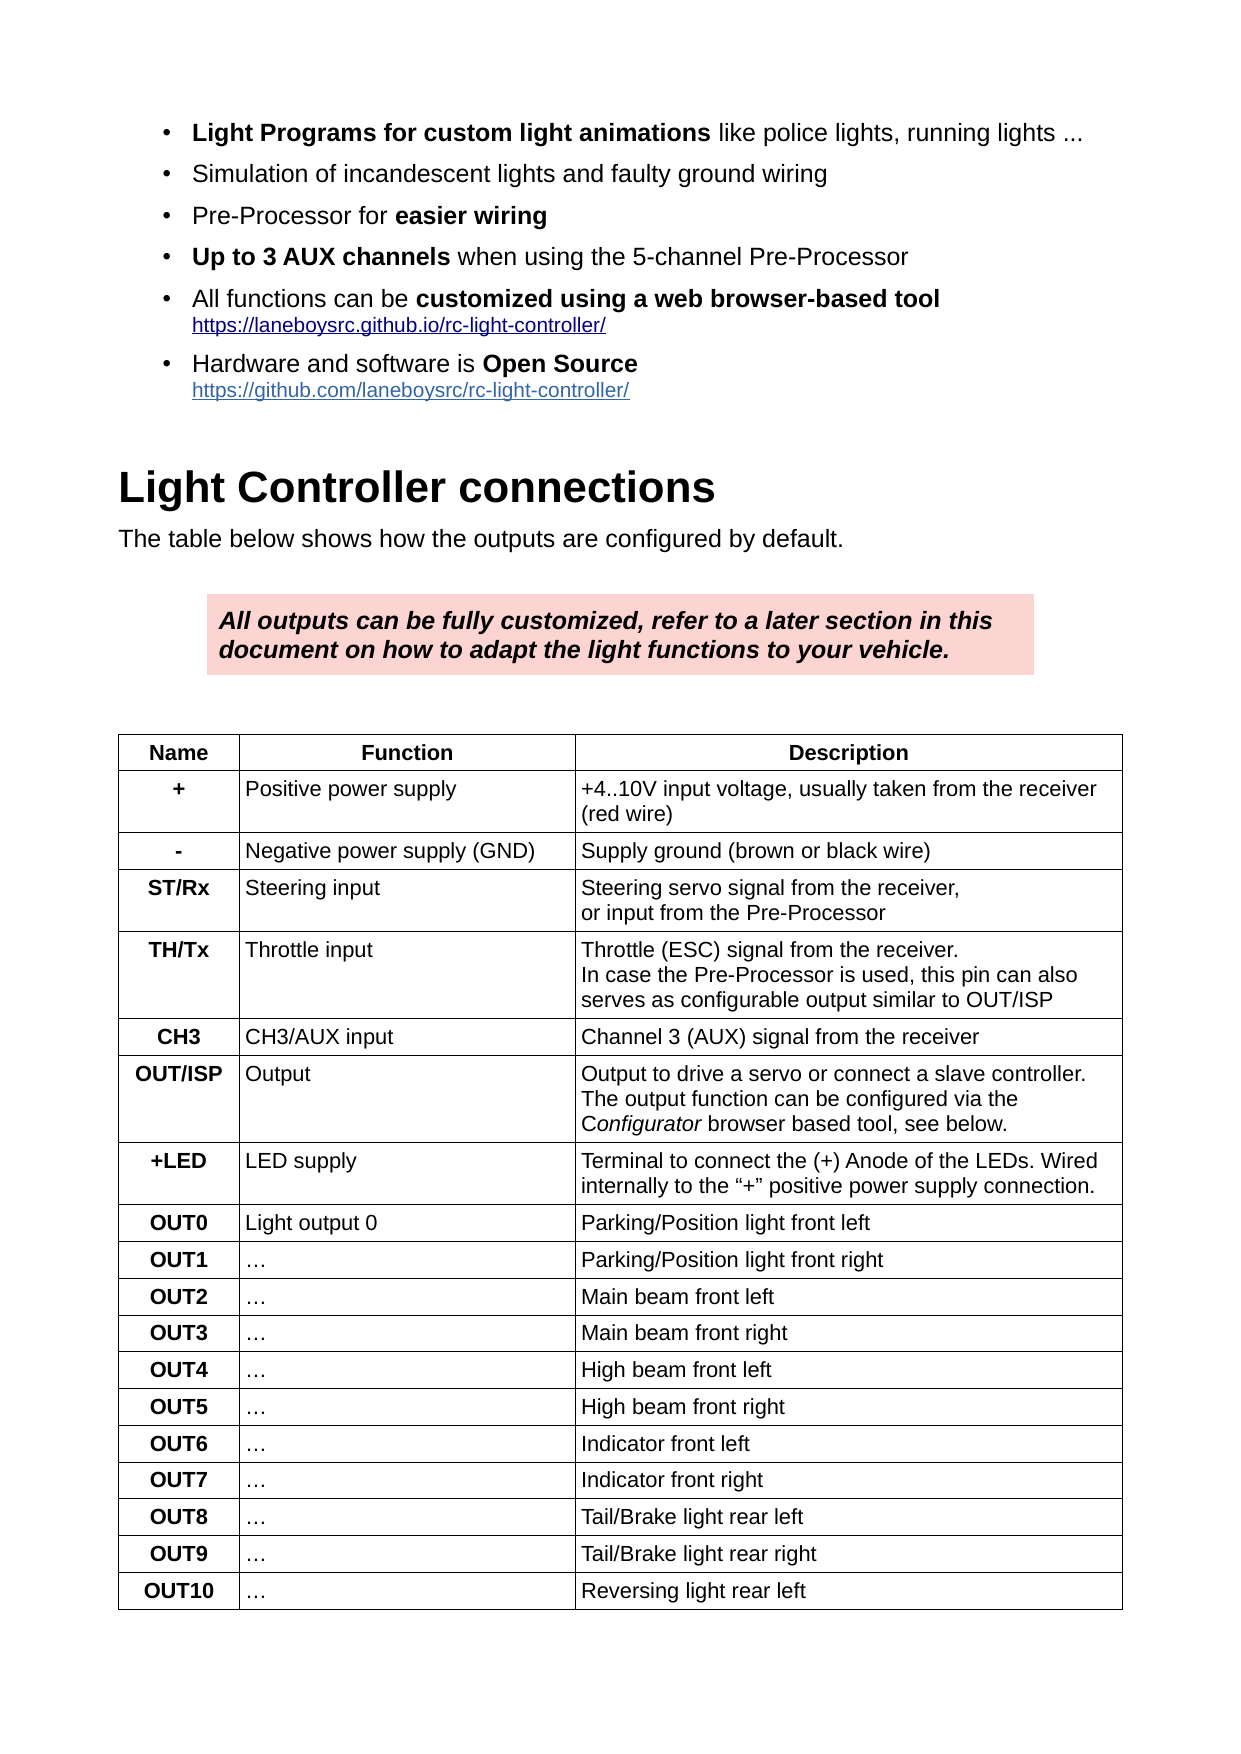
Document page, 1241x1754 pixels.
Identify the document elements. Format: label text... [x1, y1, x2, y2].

table_header Description [576, 735, 1122, 770]
table_cell ST/Rx [119, 870, 239, 931]
list Light Programs for custom light animations like police lights, running lights ... [162, 118, 1122, 147]
table_cell OUT1 [119, 1242, 239, 1278]
table_cell … [240, 1573, 575, 1609]
table_cell Supply ground (brown or black wire) [576, 833, 1122, 869]
table_cell Main beam front right [576, 1316, 1122, 1351]
table_cell LED supply [240, 1143, 575, 1204]
table_cell OUT2 [119, 1279, 239, 1314]
list All functions can be customized using a web browser-based tool https://laneboysrc.github.io/rc-light-controller/ [162, 283, 1122, 336]
table_cell Channel 3 (AUX) signal from the receiver [576, 1019, 1122, 1055]
table_cell … [240, 1242, 575, 1278]
table_cell … [240, 1426, 575, 1462]
table_cell Indicator front right [576, 1463, 1122, 1498]
table_cell Parking/Position light front left [576, 1205, 1122, 1241]
table_cell CH3/AUX input [240, 1019, 575, 1055]
table_cell OUT10 [119, 1573, 239, 1609]
table_cell Negative power supply (GND) [240, 833, 575, 869]
table_cell Light output 0 [240, 1205, 575, 1241]
table_cell OUT3 [119, 1316, 239, 1351]
table_cell High beam front right [576, 1389, 1122, 1425]
table_cell … [240, 1316, 575, 1351]
table_cell TH/Tx [119, 932, 239, 1018]
table_cell Main beam front left [576, 1279, 1122, 1314]
text The table below shows how the outputs are configured by default. [118, 523, 1122, 552]
list Pre-Processor for easier wiring [162, 201, 1122, 230]
table_cell … [240, 1389, 575, 1425]
table_cell - [119, 833, 239, 869]
table_cell Steering servo signal from the receiver, or input from the Pre-Processor [576, 870, 1122, 931]
table_cell +LED [119, 1143, 239, 1204]
table_cell Parking/Position light front right [576, 1242, 1122, 1278]
table_cell OUT9 [119, 1536, 239, 1572]
table_cell … [240, 1463, 575, 1498]
table_cell OUT7 [119, 1463, 239, 1498]
table_cell Output [240, 1056, 575, 1142]
table_cell OUT/ISP [119, 1056, 239, 1142]
table_cell Tail/Brake light rear left [576, 1499, 1122, 1535]
table_cell +4..10V input voltage, usually taken from the receiver (red wire) [576, 771, 1122, 832]
table_header Function [240, 735, 575, 770]
table_cell Tail/Brake light rear right [576, 1536, 1122, 1572]
table_cell Steering input [240, 870, 575, 931]
subtitle Light Controller connections [118, 461, 1122, 512]
table_cell + [119, 771, 239, 832]
table_cell OUT0 [119, 1205, 239, 1241]
table_header Name [119, 735, 239, 770]
table_cell Positive power supply [240, 771, 575, 832]
table_cell CH3 [119, 1019, 239, 1055]
table_cell OUT5 [119, 1389, 239, 1425]
list Up to 3 AUX channels when using the 5-channel Pre-Processor [162, 242, 1122, 271]
table_cell Throttle (ESC) signal from the receiver. In case the Pre-Processor is used, this pin can also serves as configurable output similar to OUT/ISP [576, 932, 1122, 1018]
table_cell OUT4 [119, 1352, 239, 1388]
table_cell … [240, 1536, 575, 1572]
table_cell … [240, 1352, 575, 1388]
text All outputs can be fully customized, refer to a later section in this document on how to adapt the light functions to your vehicle. [207, 594, 1034, 675]
table_cell High beam front left [576, 1352, 1122, 1388]
list Simulation of incandescent lights and faulty ground wiring [162, 159, 1122, 188]
table_cell Reversing light rear left [576, 1573, 1122, 1609]
table_cell Output to drive a servo or connect a slave controller. The output function can be configured via the Configurator browser based tool, see below. [576, 1056, 1122, 1142]
table_cell OUT8 [119, 1499, 239, 1535]
table_cell Terminal to connect the (+) Anode of the LEDs. Wired internally to the “+” positive power supply connection. [576, 1143, 1122, 1204]
table_cell OUT6 [119, 1426, 239, 1462]
table_cell Throttle input [240, 932, 575, 1018]
table_cell … [240, 1279, 575, 1314]
list Hardware and software is Open Source https://github.com/laneboysrc/rc-light-controller/ [162, 349, 1122, 402]
table_cell Indicator front left [576, 1426, 1122, 1462]
table_cell … [240, 1499, 575, 1535]
